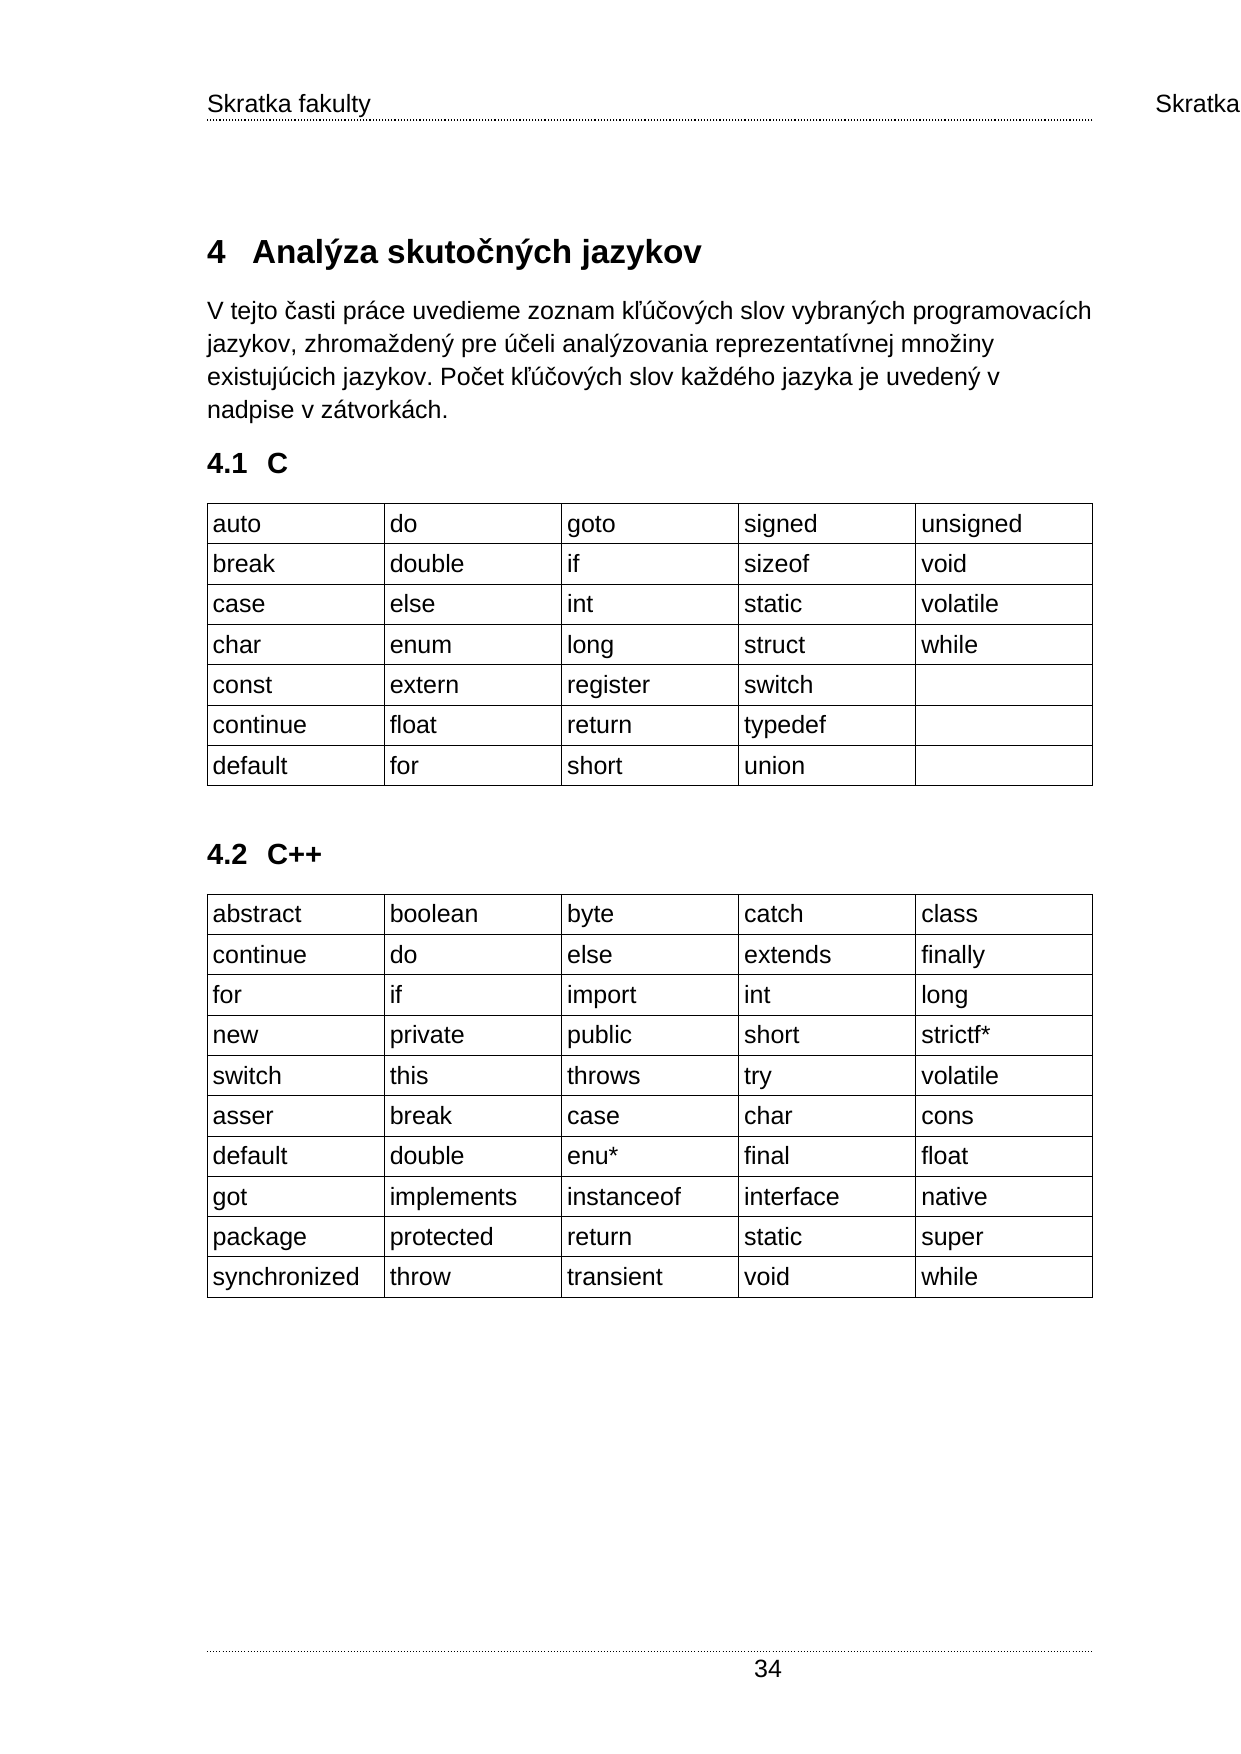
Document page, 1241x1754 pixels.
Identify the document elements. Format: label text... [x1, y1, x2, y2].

table_cell return [562, 706, 738, 745]
table_cell typedef [739, 706, 915, 745]
table_cell transient [562, 1257, 738, 1297]
table_header signed [739, 504, 915, 543]
table_cell got [208, 1177, 384, 1216]
table_header abstract [208, 895, 384, 934]
table_cell int [562, 585, 738, 624]
table_cell implements [385, 1177, 561, 1216]
table_cell union [739, 746, 915, 785]
table_header catch [739, 895, 915, 934]
table_cell register [562, 665, 738, 704]
table_cell enum [385, 625, 561, 664]
table_cell continue [208, 935, 384, 974]
table_cell struct [739, 625, 915, 664]
table_cell for [208, 975, 384, 1014]
table_cell sizeof [739, 544, 915, 584]
table_header auto [208, 504, 384, 543]
table_cell case [562, 1096, 738, 1136]
table_cell char [208, 625, 384, 664]
table_cell return [562, 1217, 738, 1256]
table_cell interface [739, 1177, 915, 1216]
table_cell double [385, 1137, 561, 1176]
table_cell while [916, 1257, 1092, 1297]
table_cell finally [916, 935, 1092, 974]
table_cell else [385, 585, 561, 624]
table_cell throws [562, 1056, 738, 1095]
table_cell default [208, 1137, 384, 1176]
table_cell case [208, 585, 384, 624]
table_cell [916, 665, 1092, 704]
table_cell continue [208, 706, 384, 745]
text V tejto časti práce uvedieme zoznam kľúčových slov vybraných programovacích jazykov, zhromaždený pre účeli analýzovania reprezentatívnej množiny existujúcich jazykov. Počet kľúčových slov každého jazyka je uvedený v nadpise v zátvorkách. [207, 296, 1092, 423]
table_cell strictf* [916, 1016, 1092, 1055]
table_cell try [739, 1056, 915, 1095]
table_cell synchronized [208, 1257, 384, 1297]
table_cell private [385, 1016, 561, 1055]
table_cell short [562, 746, 738, 785]
table_header goto [562, 504, 738, 543]
table_header unsigned [916, 504, 1092, 543]
table_header do [385, 504, 561, 543]
list C++ [207, 837, 1092, 871]
table_cell void [916, 544, 1092, 584]
table_cell extern [385, 665, 561, 704]
table_cell public [562, 1016, 738, 1055]
table_cell void [739, 1257, 915, 1297]
table_cell switch [208, 1056, 384, 1095]
table_cell super [916, 1217, 1092, 1256]
table_cell double [385, 544, 561, 584]
table_cell float [916, 1137, 1092, 1176]
list C [207, 446, 1092, 480]
table_cell cons [916, 1096, 1092, 1136]
table_cell break [208, 544, 384, 584]
table_cell short [739, 1016, 915, 1055]
table_cell static [739, 1217, 915, 1256]
table_cell this [385, 1056, 561, 1095]
table_cell throw [385, 1257, 561, 1297]
table_cell do [385, 935, 561, 974]
table_cell [916, 746, 1092, 785]
table_cell protected [385, 1217, 561, 1256]
table_cell [916, 706, 1092, 745]
table_cell final [739, 1137, 915, 1176]
list Analýza skutočných jazykov [207, 232, 1092, 270]
table_cell volatile [916, 1056, 1092, 1095]
table_cell for [385, 746, 561, 785]
table_cell import [562, 975, 738, 1014]
table_cell int [739, 975, 915, 1014]
table_cell instanceof [562, 1177, 738, 1216]
table_cell native [916, 1177, 1092, 1216]
table_cell extends [739, 935, 915, 974]
table_cell enu* [562, 1137, 738, 1176]
table_cell new [208, 1016, 384, 1055]
table_cell if [562, 544, 738, 584]
table_cell char [739, 1096, 915, 1136]
table_cell asser [208, 1096, 384, 1136]
table_header byte [562, 895, 738, 934]
table_header class [916, 895, 1092, 934]
table_cell if [385, 975, 561, 1014]
table_cell package [208, 1217, 384, 1256]
table_cell long [562, 625, 738, 664]
table_cell long [916, 975, 1092, 1014]
table_cell else [562, 935, 738, 974]
table_cell static [739, 585, 915, 624]
table_cell while [916, 625, 1092, 664]
table_cell switch [739, 665, 915, 704]
table_cell float [385, 706, 561, 745]
table_cell default [208, 746, 384, 785]
table_cell break [385, 1096, 561, 1136]
table_cell volatile [916, 585, 1092, 624]
table_cell const [208, 665, 384, 704]
table_header boolean [385, 895, 561, 934]
